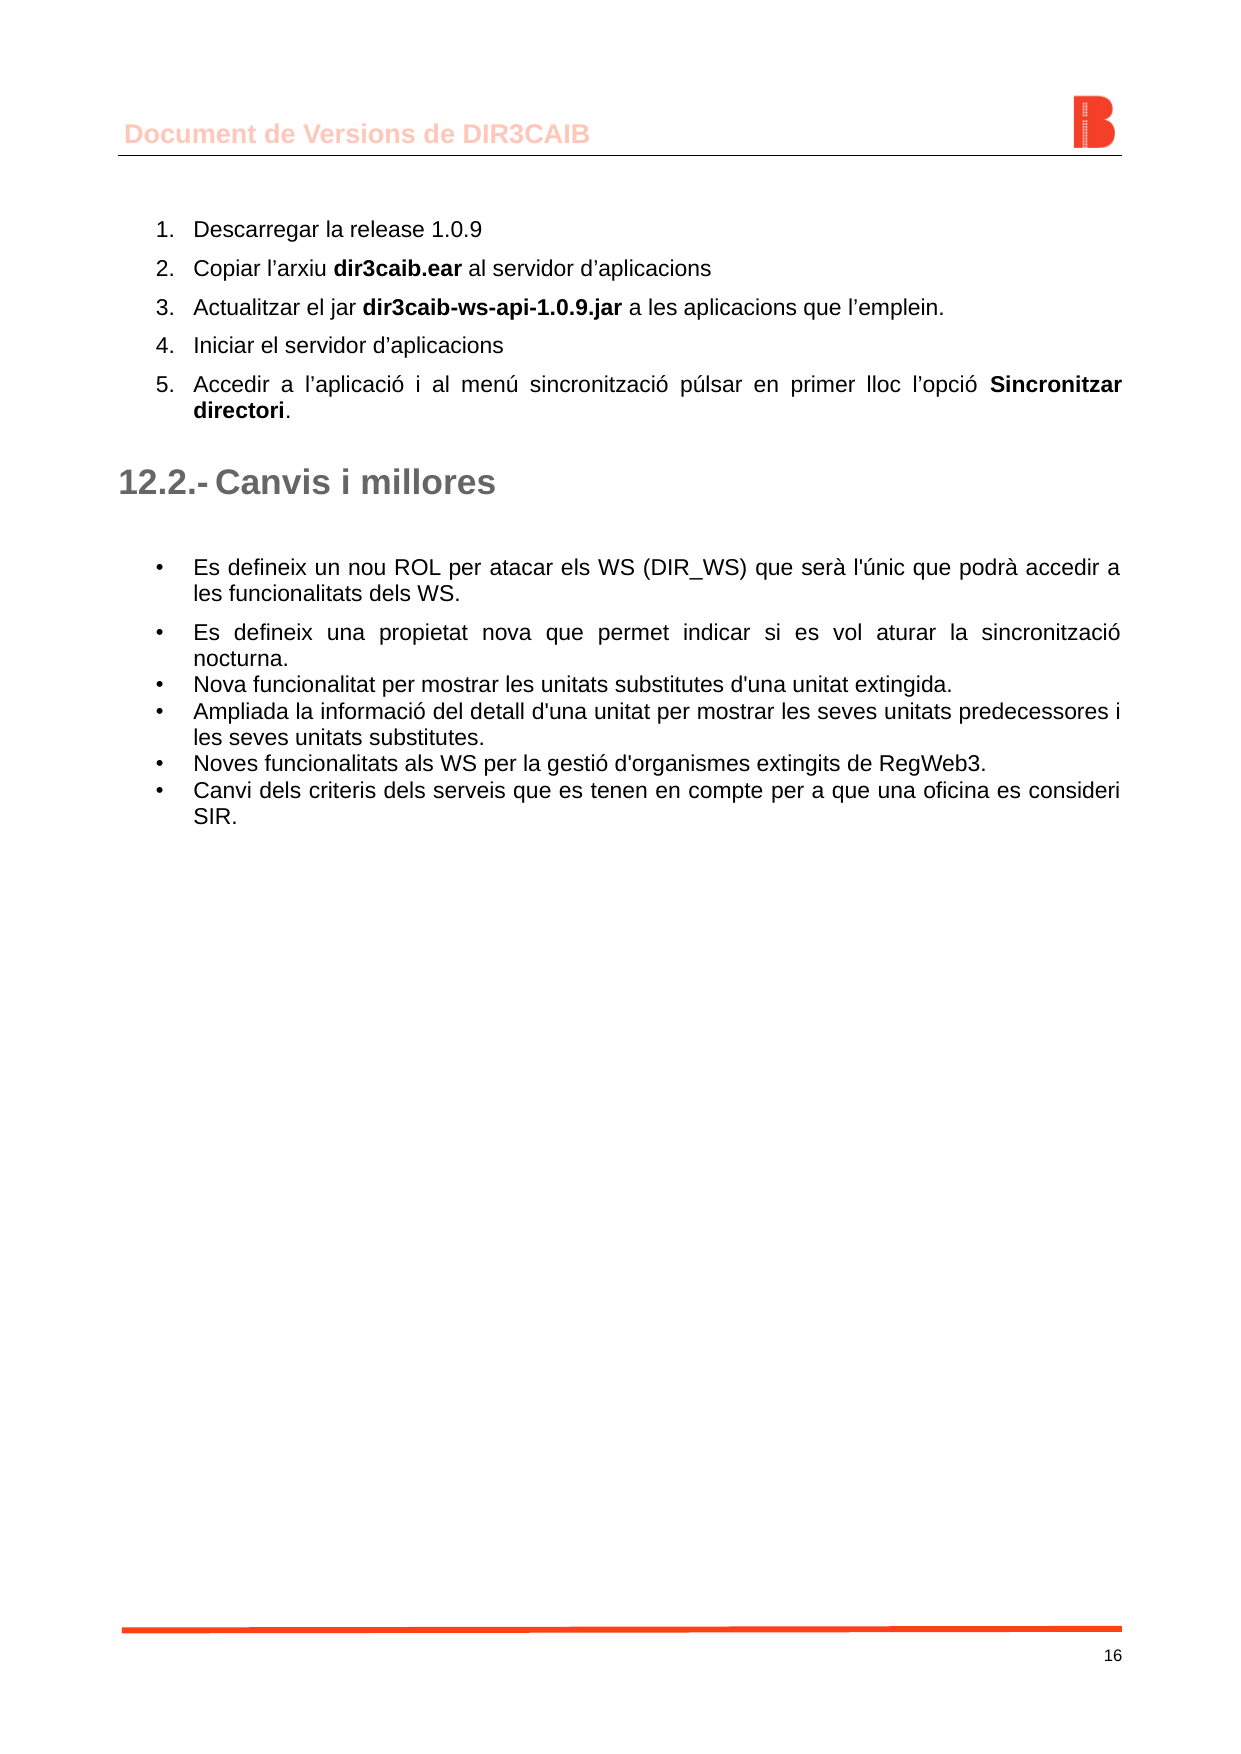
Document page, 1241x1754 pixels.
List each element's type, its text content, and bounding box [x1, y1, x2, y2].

list Es defineix una propietat nova que permet indicar si es vol aturar la sincronització nocturna. [156, 619, 1122, 671]
list Canvi dels criteris dels serveis que es tenen en compte per a que una oficina es consideri SIR. [156, 777, 1122, 829]
list Actualitzar el jar dir3caib-ws-api-1.0.9.jar a les aplicacions que l’emplein. [156, 293, 1122, 320]
list Descarregar la release 1.0.9 [156, 216, 1122, 242]
list Es defineix un nou ROL per atacar els WS (DIR_WS) que serà l'únic que podrà accedir a les funcionalitats dels WS. [156, 553, 1122, 606]
list Accedir a l’aplicació i al menú sincronització púlsar en primer lloc l’opció Sincronitzar directori. [156, 371, 1122, 424]
list Iniciar el servidor d’aplicacions [156, 332, 1122, 359]
list Nova funcionalitat per mostrar les unitats substitutes d'una unitat extingida. [156, 671, 1122, 698]
list Ampliada la informació del detall d'una unitat per mostrar les seves unitats predecessores i les seves unitats substitutes. [156, 698, 1122, 750]
list Copiar l’arxiu dir3caib.ear al servidor d’aplicacions [156, 254, 1122, 281]
list Noves funcionalitats als WS per la gestió d'organismes extingits de RegWeb3. [156, 750, 1122, 777]
picture [1072, 94, 1117, 150]
subtitle Canvis i millores [118, 461, 1122, 502]
